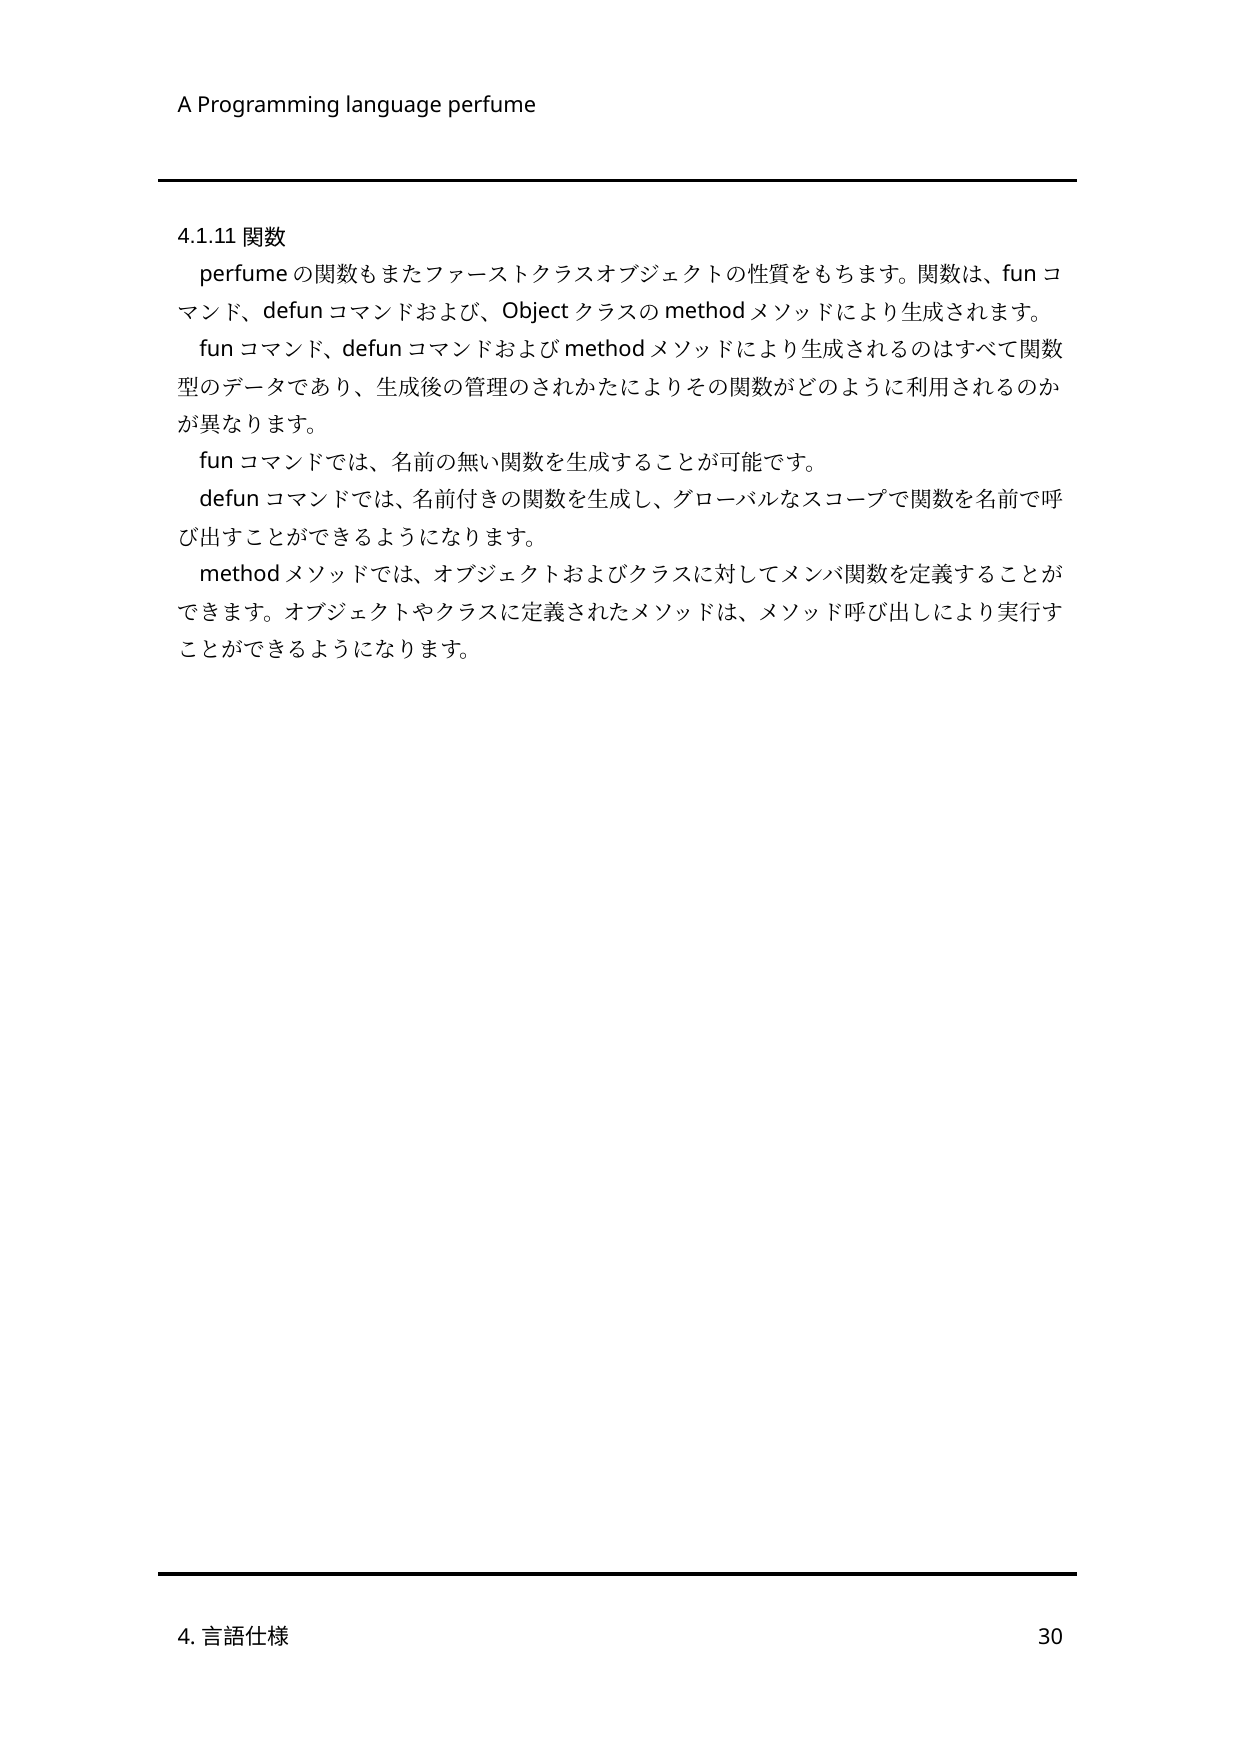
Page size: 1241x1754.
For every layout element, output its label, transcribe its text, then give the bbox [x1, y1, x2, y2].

text perfumeの関数もまたファーストクラスオブジェクトの性質をもちます。関数は、funコマンド、defunコマンドおよび、Objectクラスのmethodメソッドにより生成されます。 [177, 254, 1063, 329]
text funコマンド、defunコマンドおよびmethodメソッドにより生成されるのはすべて関数型のデータであり、生成後の管理のされかたによりその関数がどのように利用されるのかが異なります。 [177, 329, 1063, 442]
subtitle 4.1.11 関数 [177, 217, 1063, 254]
text defunコマンドでは、名前付きの関数を生成し、グローバルなスコープで関数を名前で呼び出すことができるようになります。 [177, 479, 1063, 554]
text methodメソッドでは、オブジェクトおよびクラスに対してメンバ関数を定義することができます。オブジェクトやクラスに定義されたメソッドは、メソッド呼び出しにより実行すことができるようになります。 [177, 554, 1063, 667]
text funコマンドでは、名前の無い関数を生成することが可能です。 [177, 442, 1063, 479]
